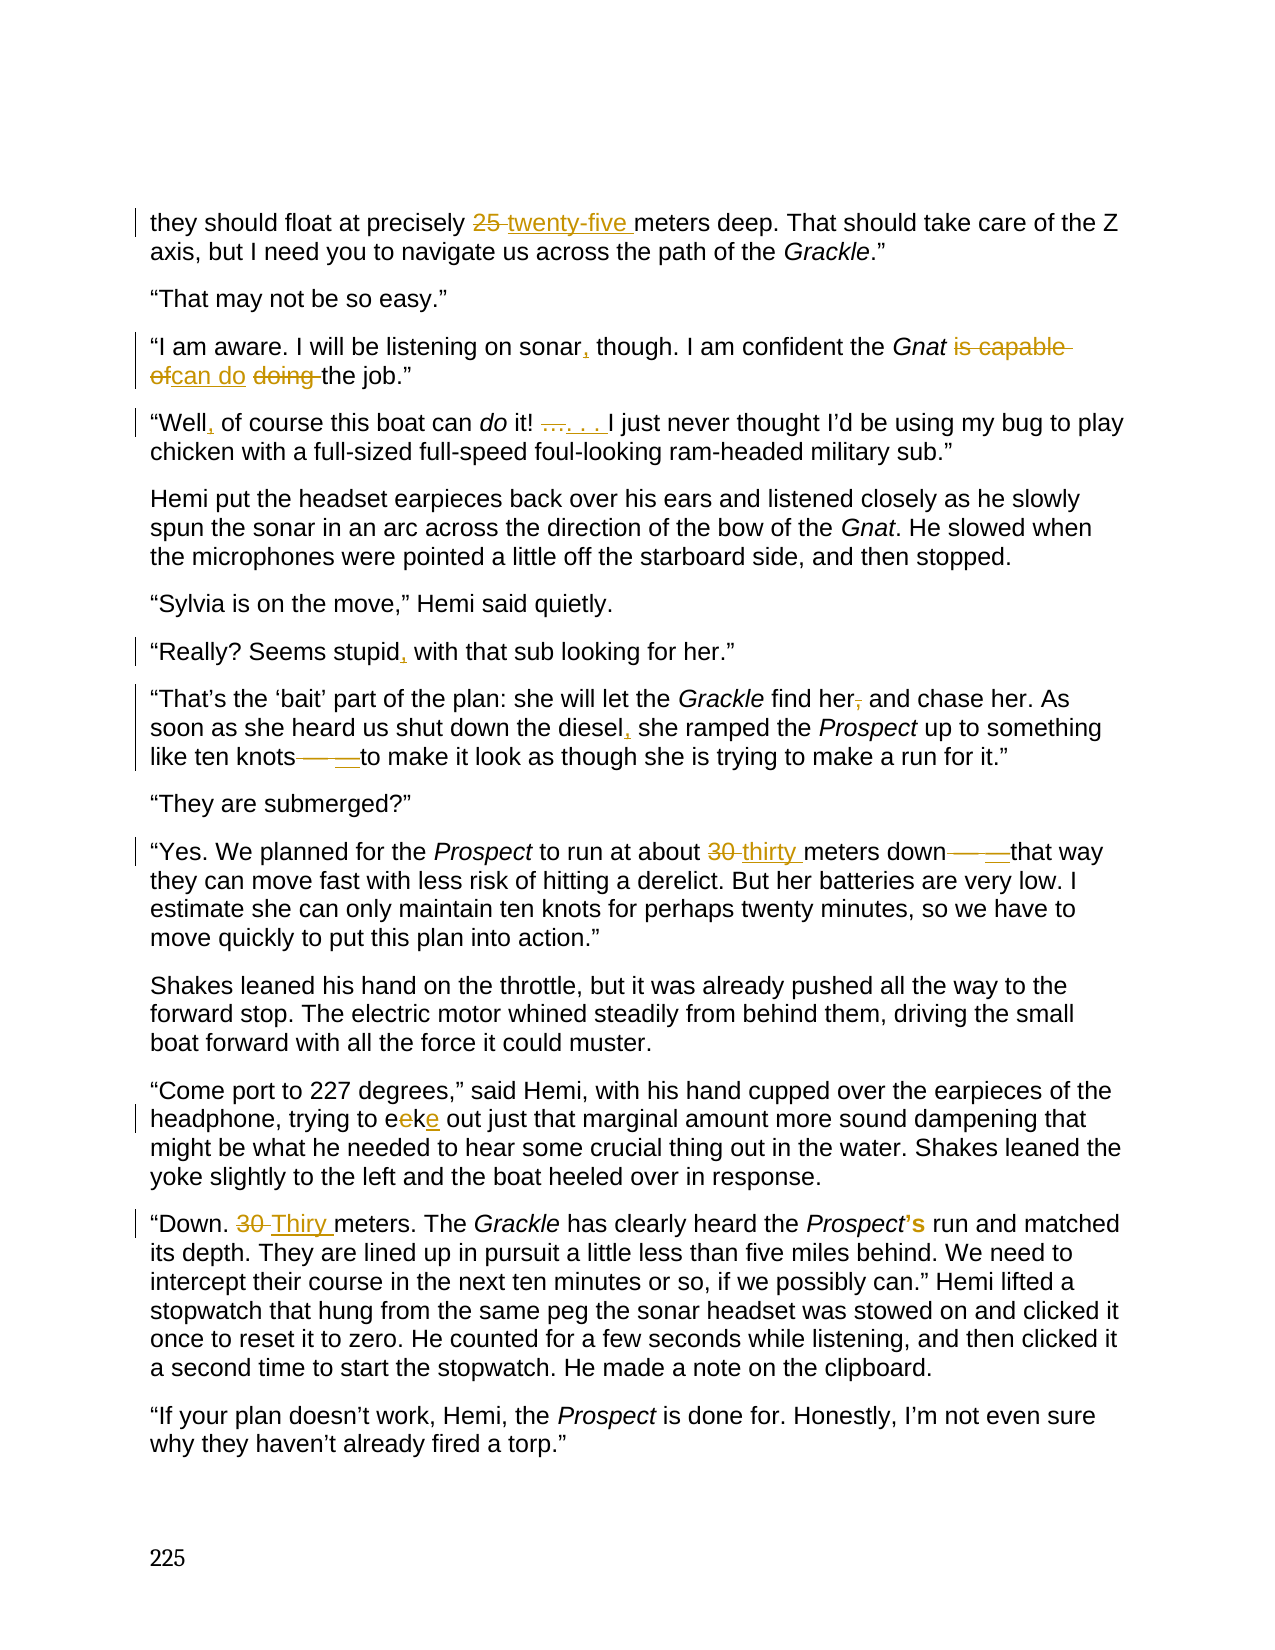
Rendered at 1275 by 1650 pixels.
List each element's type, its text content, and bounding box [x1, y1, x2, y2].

text “If your plan doesn’t work, Hemi, the Prospect is done for. Honestly, I’m not even sure why they haven’t already fired a torp.” [150, 1401, 1125, 1458]
text Shakes leaned his hand on the throttle, but it was already pushed all the way to the forward stop. The electric motor whined steadily from behind them, driving the small boat forward with all the force it could muster. [150, 971, 1125, 1057]
text “Really? Seems stupid, with that sub looking for her.” [150, 637, 1125, 666]
text “That’s the ‘bait’ part of the plan: she will let the Grackle find her and chase her. As soon as she heard us shut down the diesel, she ramped the Prospect up to something like ten knots—to make it look as though she is trying to make a run for it.” [150, 684, 1125, 771]
text Hemi put the headset earpieces back over his ears and listened closely as he slowly spun the sonar in an arc across the direction of the bow of the Gnat. He slowed when the microphones were pointed a little off the starboard side, and then stopped. [150, 484, 1125, 571]
text “They are submerged?” [150, 789, 1125, 818]
text “Yes. We planned for the Prospect to run at about thirty meters down—that way they can move fast with less risk of hitting a derelict. But her batteries are very low. I estimate she can only maintain ten knots for perhaps twenty minutes, so we have to move quickly to put this plan into action.” [150, 837, 1125, 952]
text “Well, of course this boat can do it! . . . I just never thought I’d be using my bug to play chicken with a full-sized full-speed foul-looking ram-headed military sub.” [150, 408, 1125, 466]
text “Come port to 227 degrees,” said Hemi, with his hand cupped over the earpieces of the headphone, trying to eke out just that marginal amount more sound dampening that might be what he needed to hear some crucial thing out in the water. Shakes leaned the yoke slightly to the left and the boat heeled over in response. [150, 1076, 1125, 1191]
text “Sylvia is on the move,” Hemi said quietly. [150, 589, 1125, 618]
text “I am aware. I will be listening on sonar, though. I am confident the Gnat can do the job.” [150, 332, 1125, 389]
text “That may not be so easy.” [150, 284, 1125, 313]
text “Down. Thiry meters. The Grackle has clearly heard the Prospect’s run and matched its depth. They are lined up in pursuit a little less than five miles behind. We need to intercept their course in the next ten minutes or so, if we possibly can.” Hemi lifted a stopwatch that hung from the same peg the sonar headset was stowed on and clicked it once to reset it to zero. He counted for a few seconds while listening, and then clicked it a second time to start the stopwatch. He made a note on the clipboard. [150, 1209, 1125, 1382]
text they should float at precisely twenty-five meters deep. That should take care of the Z axis, but I need you to navigate us across the path of the Grackle.” [150, 208, 1125, 266]
